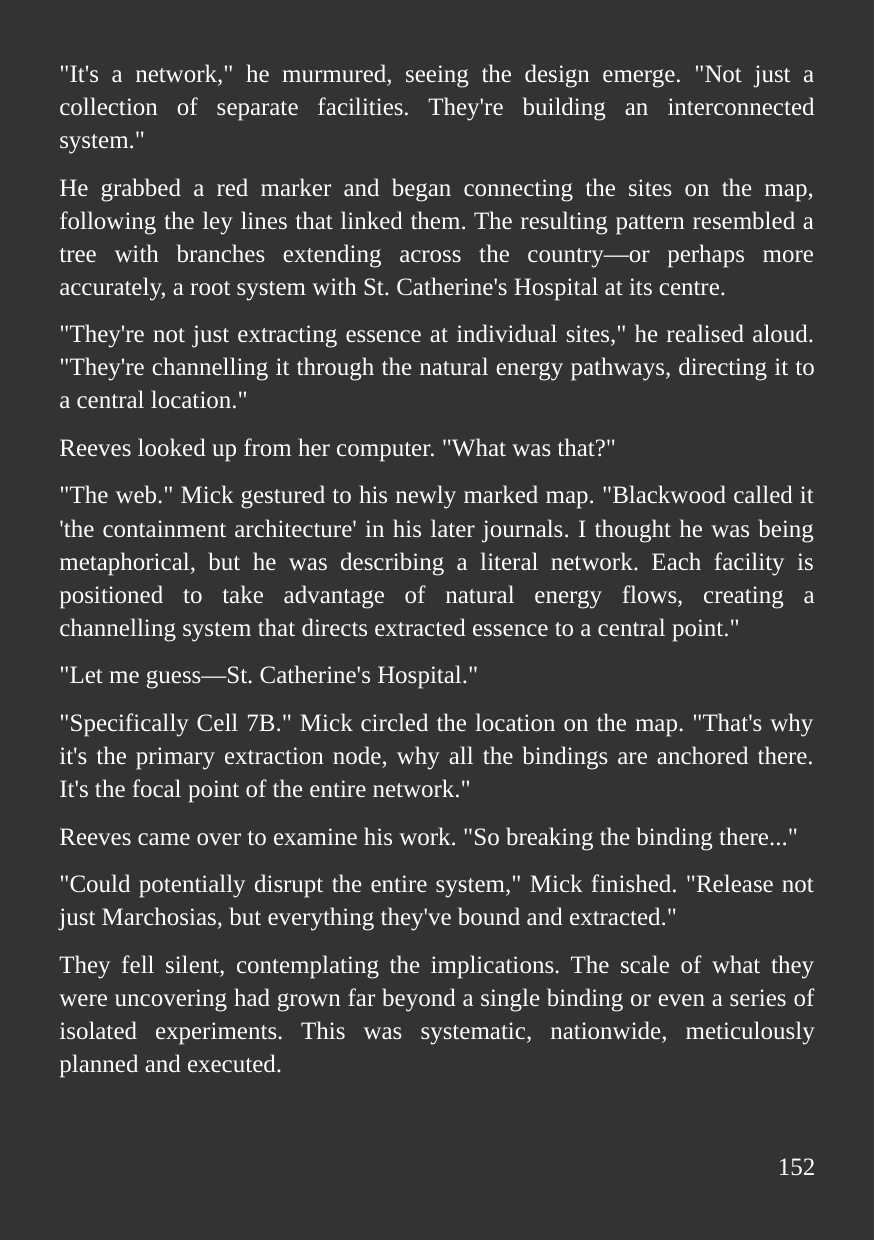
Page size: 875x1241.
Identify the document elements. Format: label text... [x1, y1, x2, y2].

text He grabbed a red marker and began connecting the sites on the map, following the ley lines that linked them. The resulting pattern resembled a tree with branches extending across the country—or perhaps more accurately, a root system with St. Catherine's Hospital at its centre. [59, 173, 815, 301]
text "Specifically Cell 7B." Mick circled the location on the map. "That's why it's the primary extraction node, why all the bindings are anchored there. It's the focal point of the entire network." [59, 708, 815, 803]
text "It's a network," he murmured, seeing the design emerge. "Not just a collection of separate facilities. They're building an interconnected system." [59, 59, 815, 154]
text "The web." Mick gestured to his newly marked map. "Blackwood called it 'the containment architecture' in his later journals. I thought he was being metaphorical, but he was describing a literal network. Each facility is positioned to take advantage of natural energy flows, creating a channelling system that directs extracted essence to a central point." [59, 481, 815, 641]
text They fell silent, contemplating the implications. The scale of what they were uncovering had grown far beyond a single binding or even a series of isolated experiments. This was systematic, nationwide, meticulously planned and executed. [59, 950, 815, 1078]
text "Could potentially disrupt the entire system," Mick finished. "Release not just Marchosias, but everything they've bound and extracted." [59, 869, 815, 931]
text "They're not just extracting essence at individual sites," he realised aloud. "They're channelling it through the natural energy pathways, directing it to a central location." [59, 319, 815, 414]
text "Let me guess—St. Catherine's Hospital." [59, 660, 815, 689]
text Reeves looked up from her computer. "What was that?" [59, 433, 815, 462]
text Reeves came over to examine his work. "So breaking the binding there..." [59, 822, 815, 850]
